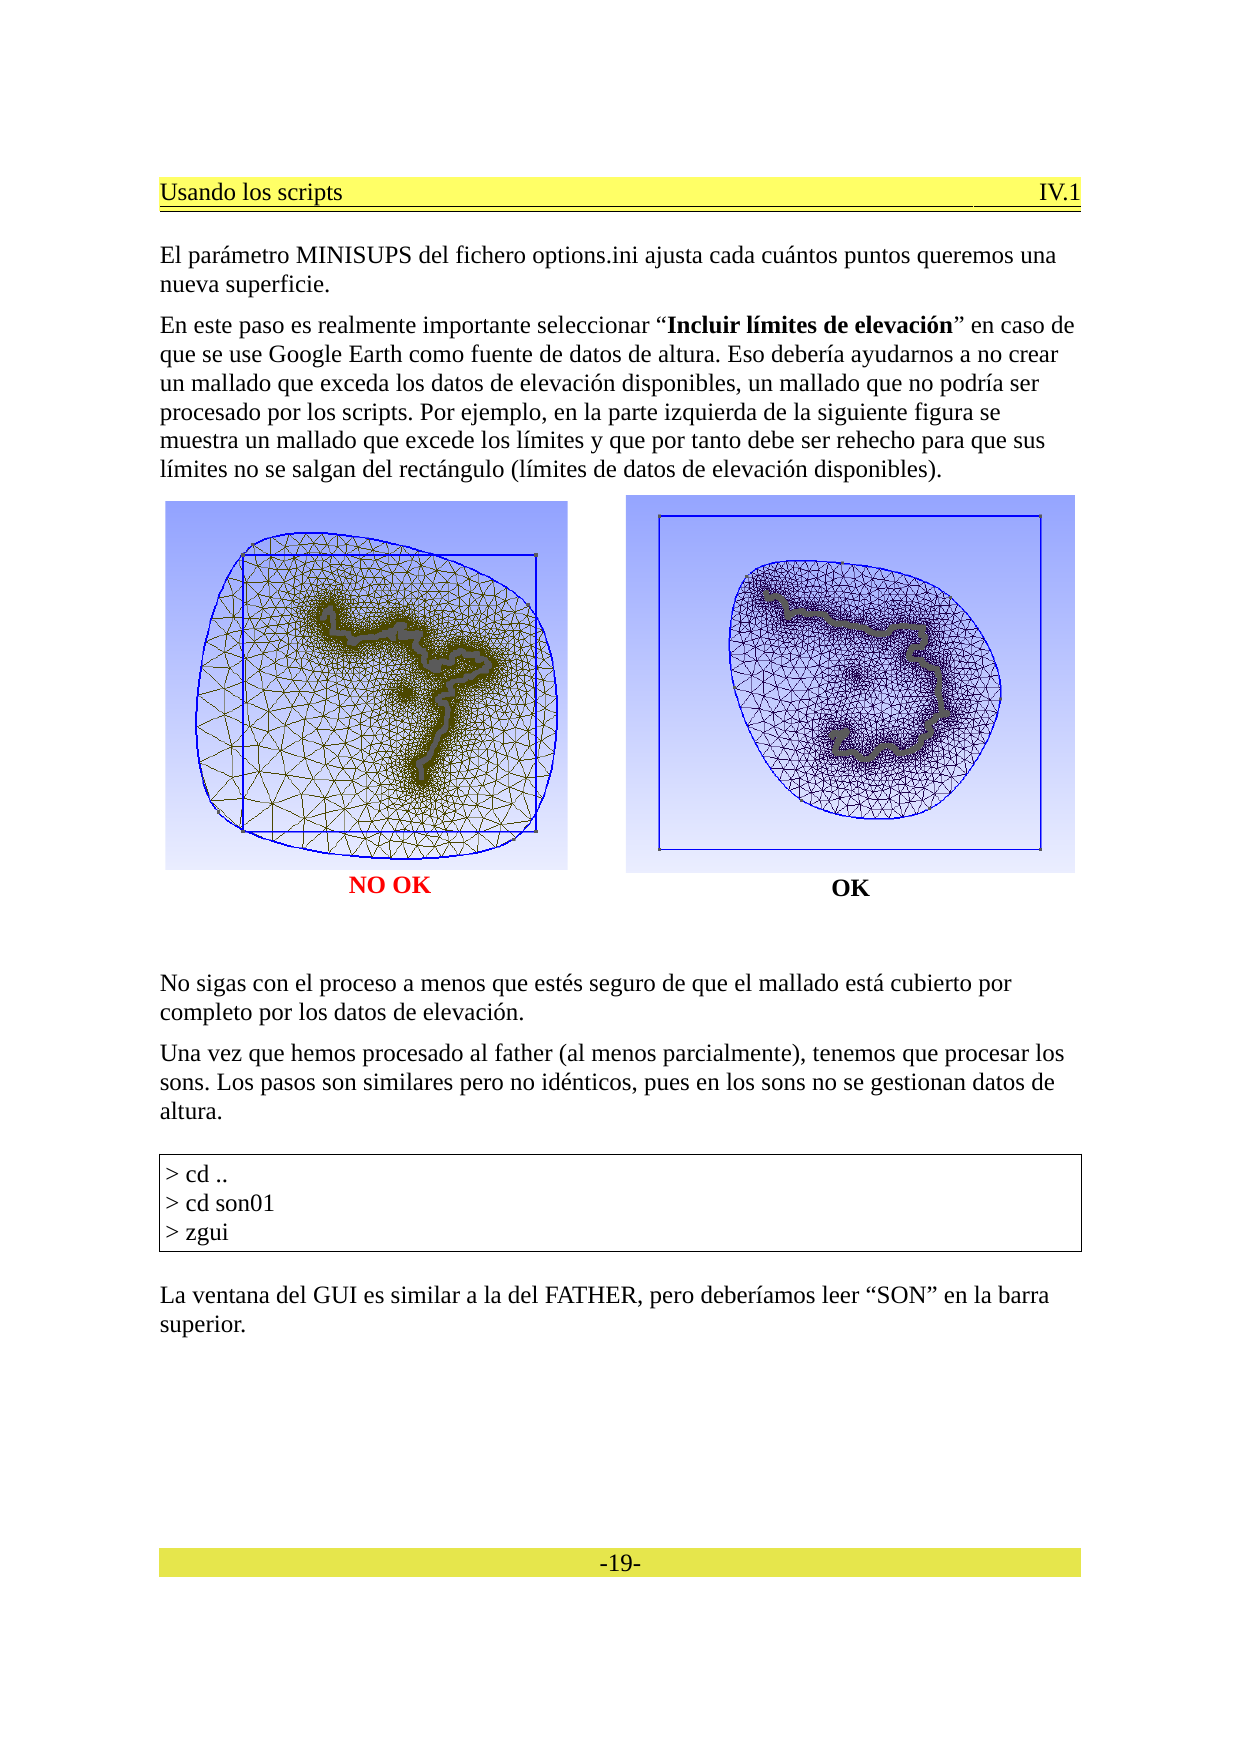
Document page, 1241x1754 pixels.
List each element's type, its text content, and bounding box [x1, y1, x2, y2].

picture [165, 501, 568, 870]
text Una vez que hemos procesado al father (al menos parcialmente), tenemos que procesar los sons. Los pasos son similares pero no idénticos, pues en los sons no se gestionan datos de altura. [159, 1038, 1081, 1125]
table_header > cd .. > cd son01 > zgui [160, 1155, 1081, 1251]
text En este paso es realmente importante seleccionar “Incluir límites de elevación” en caso de que se use Google Earth como fuente de datos de altura. Eso debería ayudarnos a no crear un mallado que exceda los datos de elevación disponibles, un mallado que no podría ser procesado por los scripts. Por ejemplo, en la parte izquierda de la siguiente figura se muestra un mallado que excede los límites y que por tanto debe ser rehecho para que sus límites no se salgan del rectángulo (límites de datos de elevación disponibles). [159, 310, 1081, 483]
table_header OK [620, 495, 1081, 927]
text El parámetro MINISUPS del fichero options.ini ajusta cada cuántos puntos queremos una nueva superficie. [159, 240, 1081, 298]
table_header NO OK [160, 495, 620, 927]
text No sigas con el proceso a menos que estés seguro de que el mallado está cubierto por completo por los datos de elevación. [159, 968, 1081, 1026]
picture [625, 495, 1075, 873]
text La ventana del GUI es similar a la del FATHER, pero deberíamos leer “SON” en la barra superior. [159, 1280, 1081, 1338]
